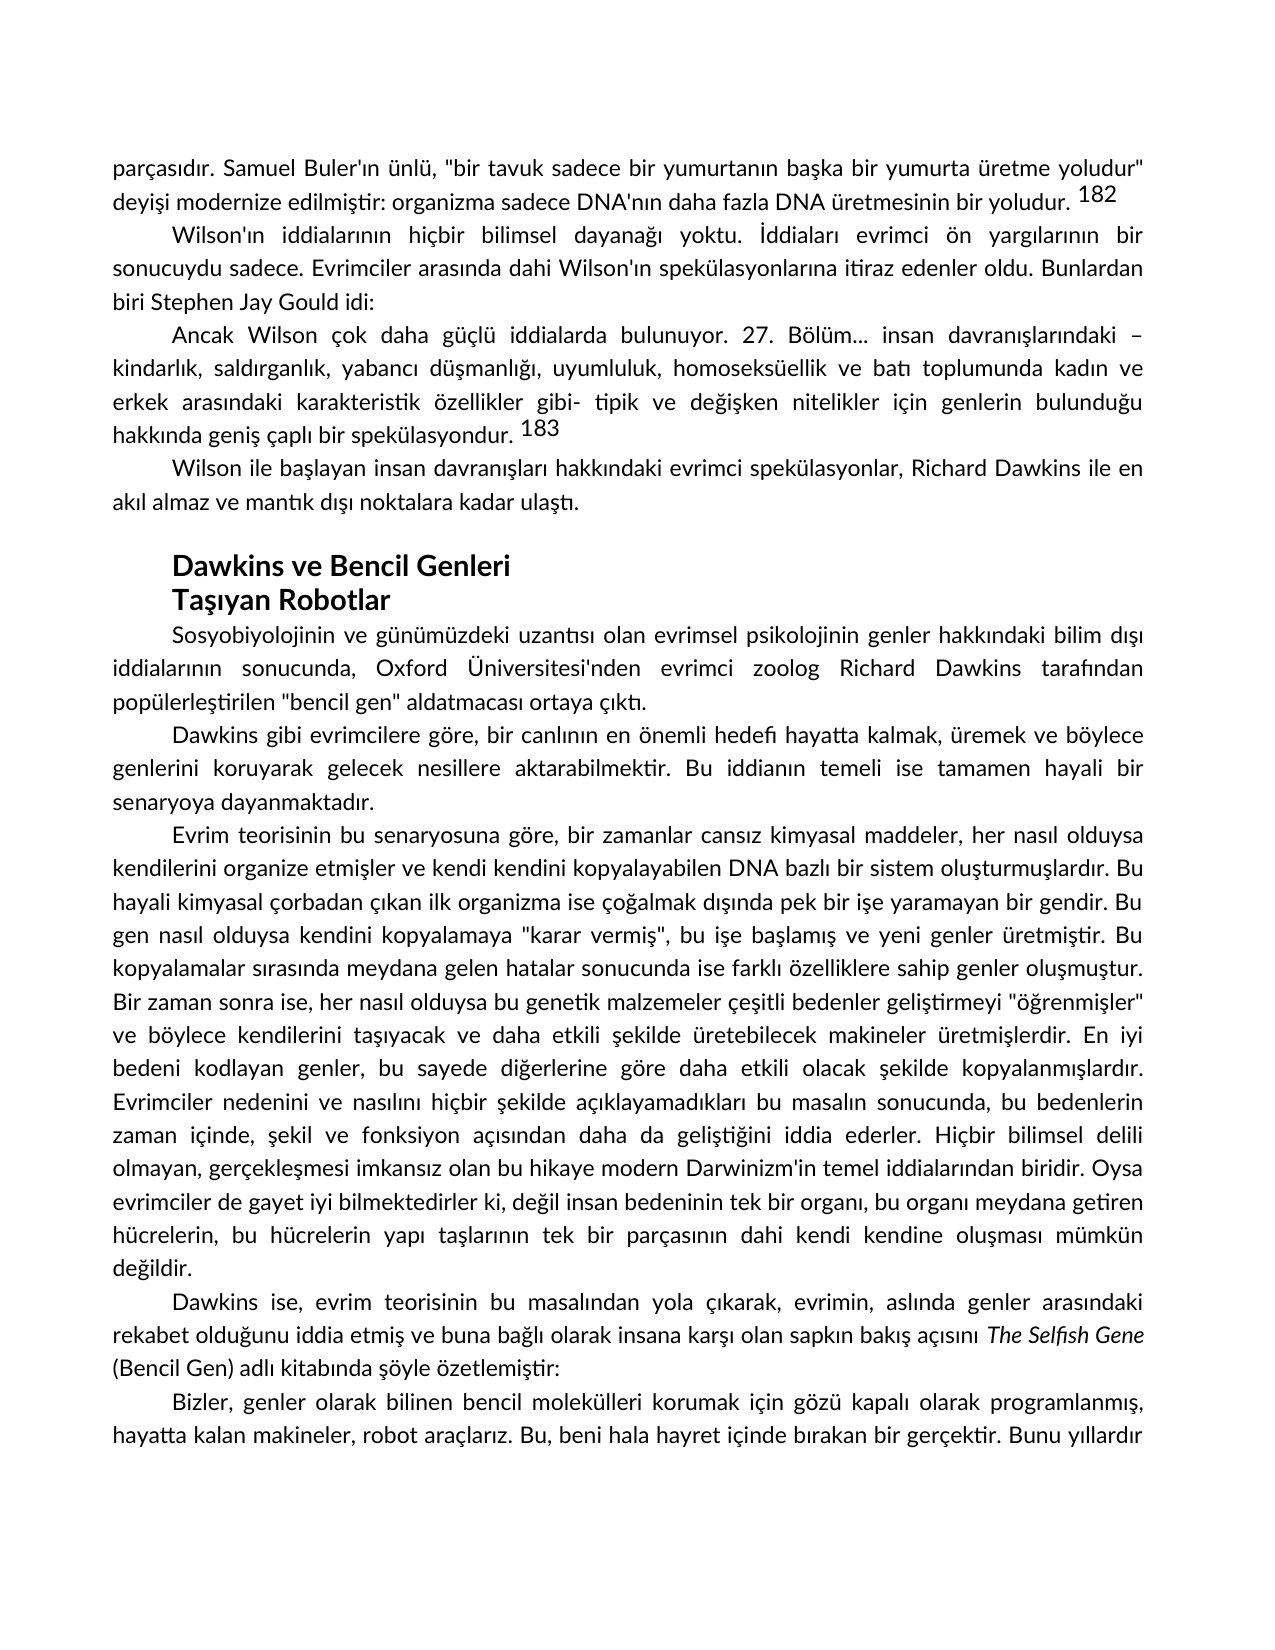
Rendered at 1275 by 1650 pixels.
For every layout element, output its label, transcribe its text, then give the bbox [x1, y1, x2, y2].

text Bizler, genler olarak bilinen bencil molekülleri korumak için gözü kapalı olarak programlanmış, hayatta kalan makineler, robot araçlarız. Bu, beni hala hayret içinde bırakan bir gerçektir. Bunu yıllardır [112, 1383, 1145, 1450]
text Taşıyan Robotlar [112, 583, 1145, 617]
text parçasıdır. Samuel Buler'ın ünlü, "bir tavuk sadece bir yumurtanın başka bir yumurta üretme yoludur" deyişi modernize edilmiştir: organizma sadece DNA'nın daha fazla DNA üretmesinin bir yoludur. 182 [112, 150, 1145, 217]
text Ancak Wilson çok daha güçlü iddialarda bulunuyor. 27. Bölüm... insan davranışlarındaki –kindarlık, saldırganlık, yabancı düşmanlığı, uyumluluk, homoseksüellik ve batı toplumunda kadın ve erkek arasındaki karakteristik özellikler gibi- tipik ve değişken nitelikler için genlerin bulunduğu hakkında geniş çaplı bir spekülasyondur. 183 [112, 317, 1145, 450]
text Wilson'ın iddialarının hiçbir bilimsel dayanağı yoktu. İddiaları evrimci ön yargılarının bir sonucuydu sadece. Evrimciler arasında dahi Wilson'ın spekülasyonlarına itiraz edenler oldu. Bunlardan biri Stephen Jay Gould idi: [112, 217, 1145, 317]
text Wilson ile başlayan insan davranışları hakkındaki evrimci spekülasyonlar, Richard Dawkins ile en akıl almaz ve mantık dışı noktalara kadar ulaştı. [112, 450, 1145, 517]
text Dawkins ise, evrim teorisinin bu masalından yola çıkarak, evrimin, aslında genler arasındaki rekabet olduğunu iddia etmiş ve buna bağlı olarak insana karşı olan sapkın bakış açısını The Selfish Gene (Bencil Gen) adlı kitabında şöyle özetlemiştir: [112, 1283, 1145, 1383]
text Sosyobiyolojinin ve günümüzdeki uzantısı olan evrimsel psikolojinin genler hakkındaki bilim dışı iddialarının sonucunda, Oxford Üniversitesi'nden evrimci zoolog Richard Dawkins tarafından popülerleştirilen "bencil gen" aldatmacası ortaya çıktı. [112, 617, 1145, 717]
text Dawkins ve Bencil Genleri [112, 550, 1145, 583]
text Evrim teorisinin bu senaryosuna göre, bir zamanlar cansız kimyasal maddeler, her nasıl olduysa kendilerini organize etmişler ve kendi kendini kopyalayabilen DNA bazlı bir sistem oluşturmuşlardır. Bu hayali kimyasal çorbadan çıkan ilk organizma ise çoğalmak dışında pek bir işe yaramayan bir gendir. Bu gen nasıl olduysa kendini kopyalamaya "karar vermiş", bu işe başlamış ve yeni genler üretmiştir. Bu kopyalamalar sırasında meydana gelen hatalar sonucunda ise farklı özelliklere sahip genler oluşmuştur. Bir zaman sonra ise, her nasıl olduysa bu genetik malzemeler çeşitli bedenler geliştirmeyi "öğrenmişler" ve böylece kendilerini taşıyacak ve daha etkili şekilde üretebilecek makineler üretmişlerdir. En iyi bedeni kodlayan genler, bu sayede diğerlerine göre daha etkili olacak şekilde kopyalanmışlardır. Evrimciler nedenini ve nasılını hiçbir şekilde açıklayamadıkları bu masalın sonucunda, bu bedenlerin zaman içinde, şekil ve fonksiyon açısından daha da geliştiğini iddia ederler. Hiçbir bilimsel delili olmayan, gerçekleşmesi imkansız olan bu hikaye modern Darwinizm'in temel iddialarından biridir. Oysa evrimciler de gayet iyi bilmektedirler ki, değil insan bedeninin tek bir organı, bu organı meydana getiren hücrelerin, bu hücrelerin yapı taşlarının tek bir parçasının dahi kendi kendine oluşması mümkün değildir. [112, 817, 1145, 1283]
text Dawkins gibi evrimcilere göre, bir canlının en önemli hedefi hayatta kalmak, üremek ve böylece genlerini koruyarak gelecek nesillere aktarabilmektir. Bu iddianın temeli ise tamamen hayali bir senaryoya dayanmaktadır. [112, 717, 1145, 817]
